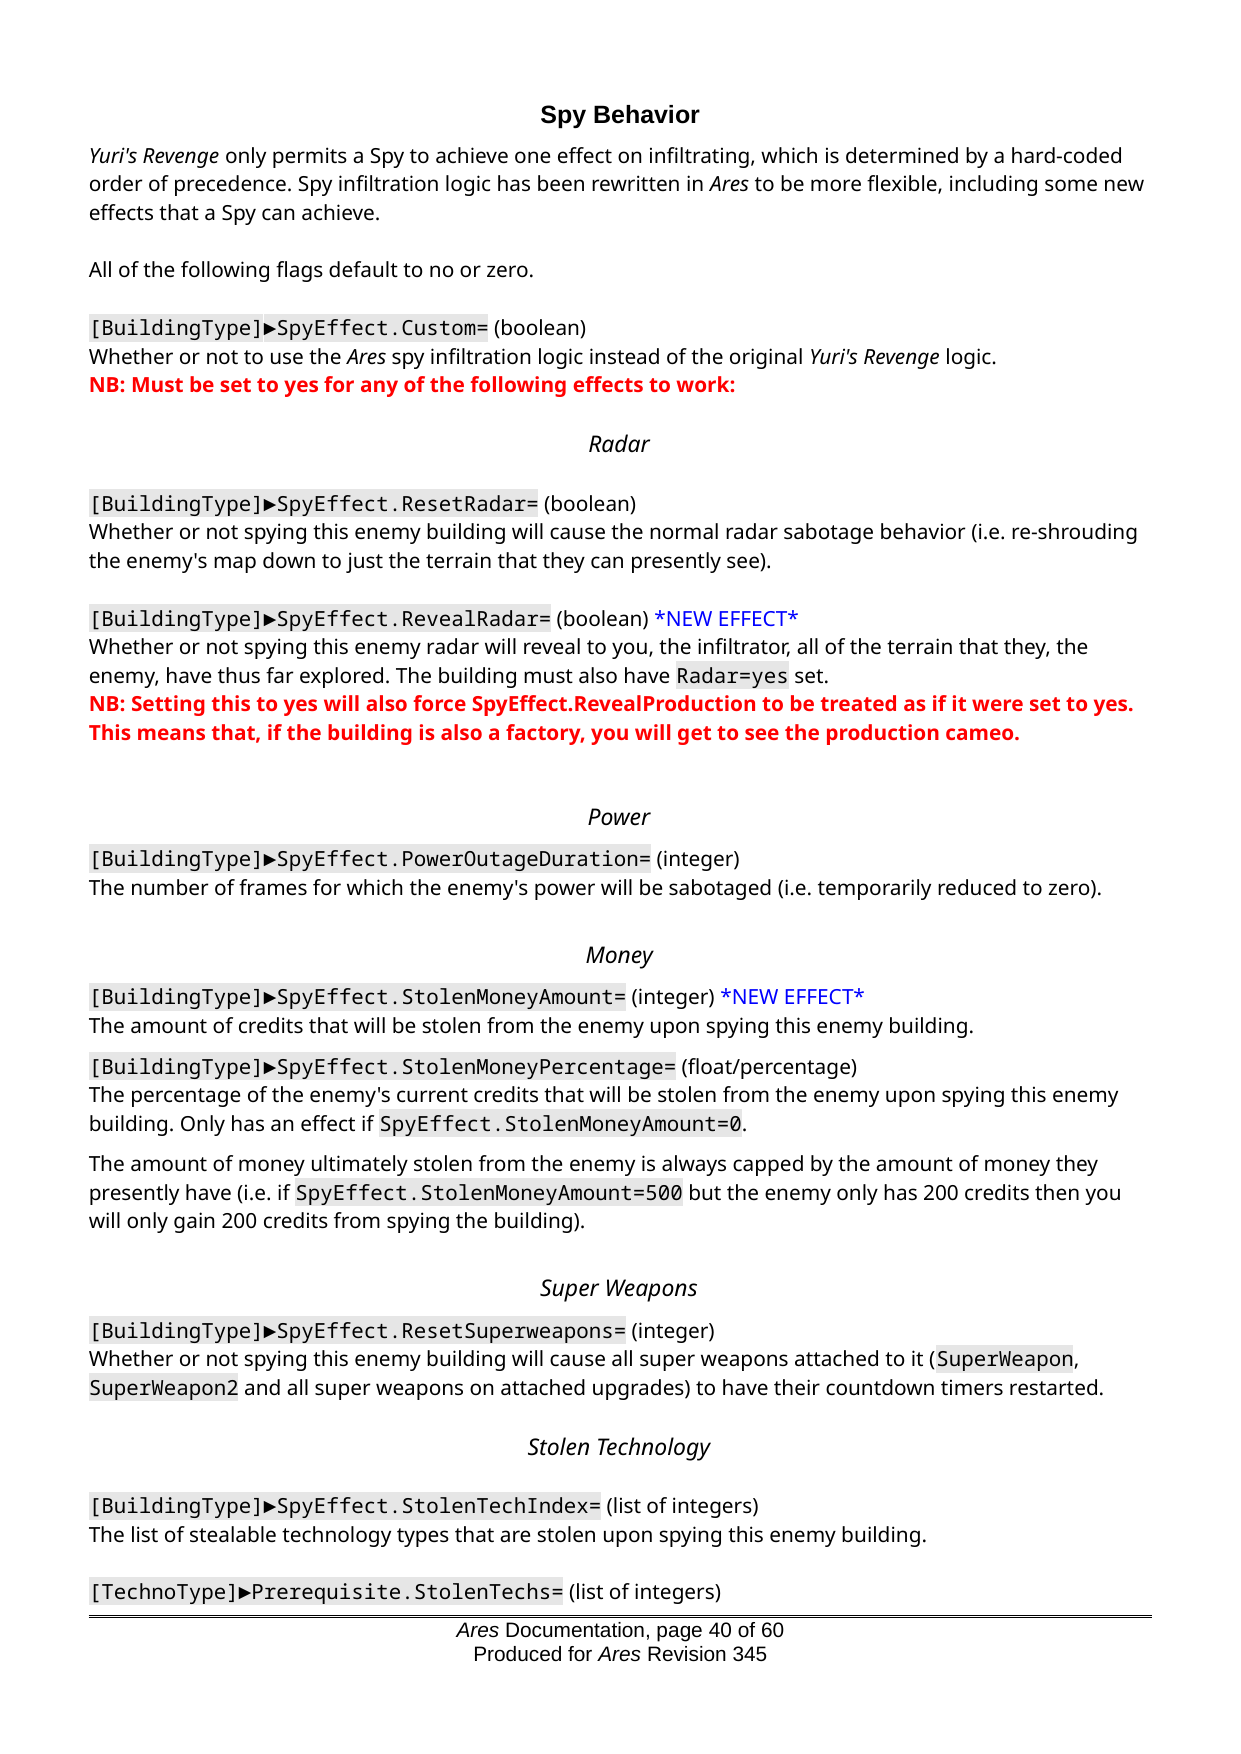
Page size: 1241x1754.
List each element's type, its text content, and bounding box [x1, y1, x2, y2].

text [BuildingType]►SpyEffect.ResetSuperweapons= (integer) Whether or not spying this enemy building will cause all super weapons attached to it (SuperWeapon, SuperWeapon2 and all super weapons on attached upgrades) to have their countdown timers restarted. [88, 1316, 1152, 1401]
text [BuildingType]►SpyEffect.StolenMoneyAmount= (integer) *NEW EFFECT* The amount of credits that will be stolen from the enemy upon spying this enemy building. [88, 982, 1152, 1039]
subtitle Super Weapons [88, 1272, 1152, 1304]
text [BuildingType]►SpyEffect.ResetRadar= (boolean) Whether or not spying this enemy building will cause the normal radar sabotage behavior (i.e. re-shrouding the enemy's map down to just the terrain that they can presently see). [88, 489, 1152, 574]
text [BuildingType]►SpyEffect.Custom= (boolean) Whether or not to use the Ares spy infiltration logic instead of the original Yuri's Revenge logic. NB: Must be set to yes for any of the following effects to work: [88, 313, 1152, 399]
subtitle Stolen Technology [88, 1431, 1152, 1462]
text The amount of money ultimately stolen from the enemy is always capped by the amount of money they presently have (i.e. if SpyEffect.StolenMoneyAmount=500 but the enemy only has 200 credits then you will only gain 200 credits from spying the building). [88, 1149, 1152, 1235]
text Yuri's Revenge only permits a Spy to achieve one effect on infiltrating, which is determined by a hard-coded order of precedence. Spy infiltration logic has been rewritten in Ares to be more flexible, including some new effects that a Spy can achieve. [88, 141, 1152, 226]
text [BuildingType]►SpyEffect.StolenMoneyPercentage= (float/percentage) The percentage of the enemy's current credits that will be stolen from the enemy upon spying this enemy building. Only has an effect if SpyEffect.StolenMoneyAmount=0. [88, 1052, 1152, 1137]
subtitle Power [88, 801, 1152, 832]
text [BuildingType]►SpyEffect.StolenTechIndex= (list of integers) The list of stealable technology types that are stolen upon spying this enemy building. [TechnoType]►Prerequisite.StolenTechs= (list of integers) [88, 1492, 1152, 1605]
subtitle Radar [88, 428, 1152, 459]
subtitle Spy Behavior [88, 100, 1152, 129]
text All of the following flags default to no or zero. [88, 256, 1152, 284]
subtitle Money [88, 939, 1152, 970]
text [BuildingType]►SpyEffect.RevealRadar= (boolean) *NEW EFFECT* Whether or not spying this enemy radar will reveal to you, the infiltrator, all of the terrain that they, the enemy, have thus far explored. The building must also have Radar=yes set. NB: Setting this to yes will also force SpyEffect.RevealProduction to be treated as if it were set to yes. This means that, if the building is also a factory, you will get to see the production cameo. [88, 604, 1152, 746]
text [BuildingType]►SpyEffect.PowerOutageDuration= (integer) The number of frames for which the enemy's power will be sabotaged (i.e. temporarily reduced to zero). [88, 844, 1152, 901]
